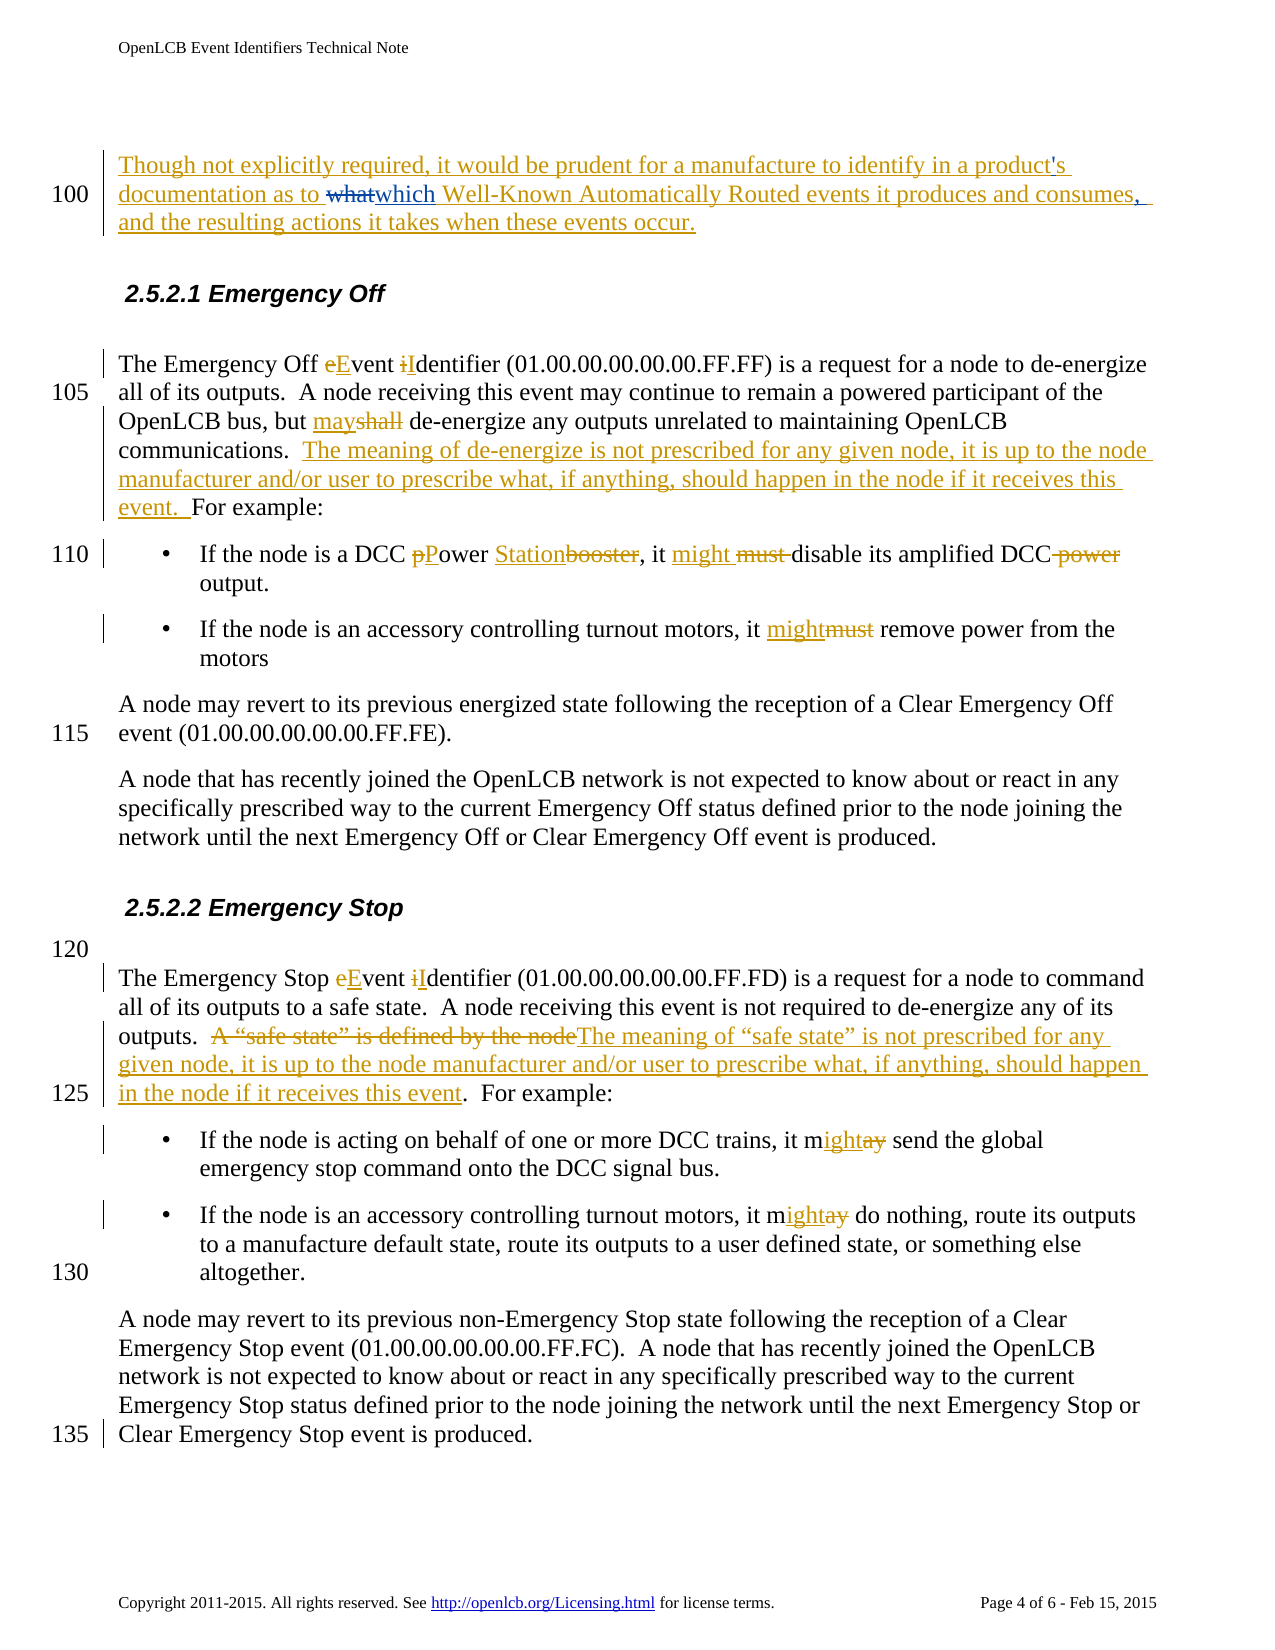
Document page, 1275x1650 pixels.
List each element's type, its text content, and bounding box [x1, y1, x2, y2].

subtitle Emergency Stop [118, 893, 1157, 922]
text The Emergency Stop Event Identifier (01.00.00.00.00.00.FF.FD) is a request for a node to command all of its outputs to a safe state. A node receiving this event is not required to de-energize any of its outputs. The meaning of “safe state” is not prescribed for any given node, it is up to the node manufacturer and/or user to prescribe what, if anything, should happen in the node if it receives this event. For example: [118, 963, 1157, 1107]
subtitle Emergency Off [118, 279, 1157, 307]
text A node may revert to its previous non-Emergency Stop state following the reception of a Clear Emergency Stop event (01.00.00.00.00.00.FF.FC). A node that has recently joined the OpenLCB network is not expected to know about or react in any specifically prescribed way to the current Emergency Stop status defined prior to the node joining the network until the next Emergency Stop or Clear Emergency Stop event is produced. [118, 1304, 1157, 1448]
text The Emergency Off Event Identifier (01.00.00.00.00.00.FF.FF) is a request for a node to de-energize all of its outputs. A node receiving this event may continue to remain a powered participant of the OpenLCB bus, but may de-energize any outputs unrelated to maintaining OpenLCB communications. The meaning of de-energize is not prescribed for any given node, it is up to the node manufacturer and/or user to prescribe what, if anything, should happen in the node if it receives this event. For example: [118, 349, 1157, 521]
text A node may revert to its previous energized state following the reception of a Clear Emergency Off event (01.00.00.00.00.00.FF.FE). [118, 689, 1157, 747]
list If the node is a DCC Power Station, it might disable its amplified DCC output. [162, 539, 1157, 596]
text Though not explicitly required, it would be prudent for a manufacture to identify in a product's documentation as to which Well-Known Automatically Routed events it produces and consumes, and the resulting actions it takes when these events occur. [118, 150, 1157, 236]
text A node that has recently joined the OpenLCB network is not expected to know about or react in any specifically prescribed way to the current Emergency Off status defined prior to the node joining the network until the next Emergency Off or Clear Emergency Off event is produced. [118, 764, 1157, 851]
list If the node is an accessory controlling turnout motors, it might do nothing, route its outputs to a manufacture default state, route its outputs to a user defined state, or something else altogether. [162, 1200, 1157, 1286]
list If the node is an accessory controlling turnout motors, it might remove power from the motors [162, 614, 1157, 672]
list If the node is acting on behalf of one or more DCC trains, it might send the global emergency stop command onto the DCC signal bus. [162, 1125, 1157, 1182]
